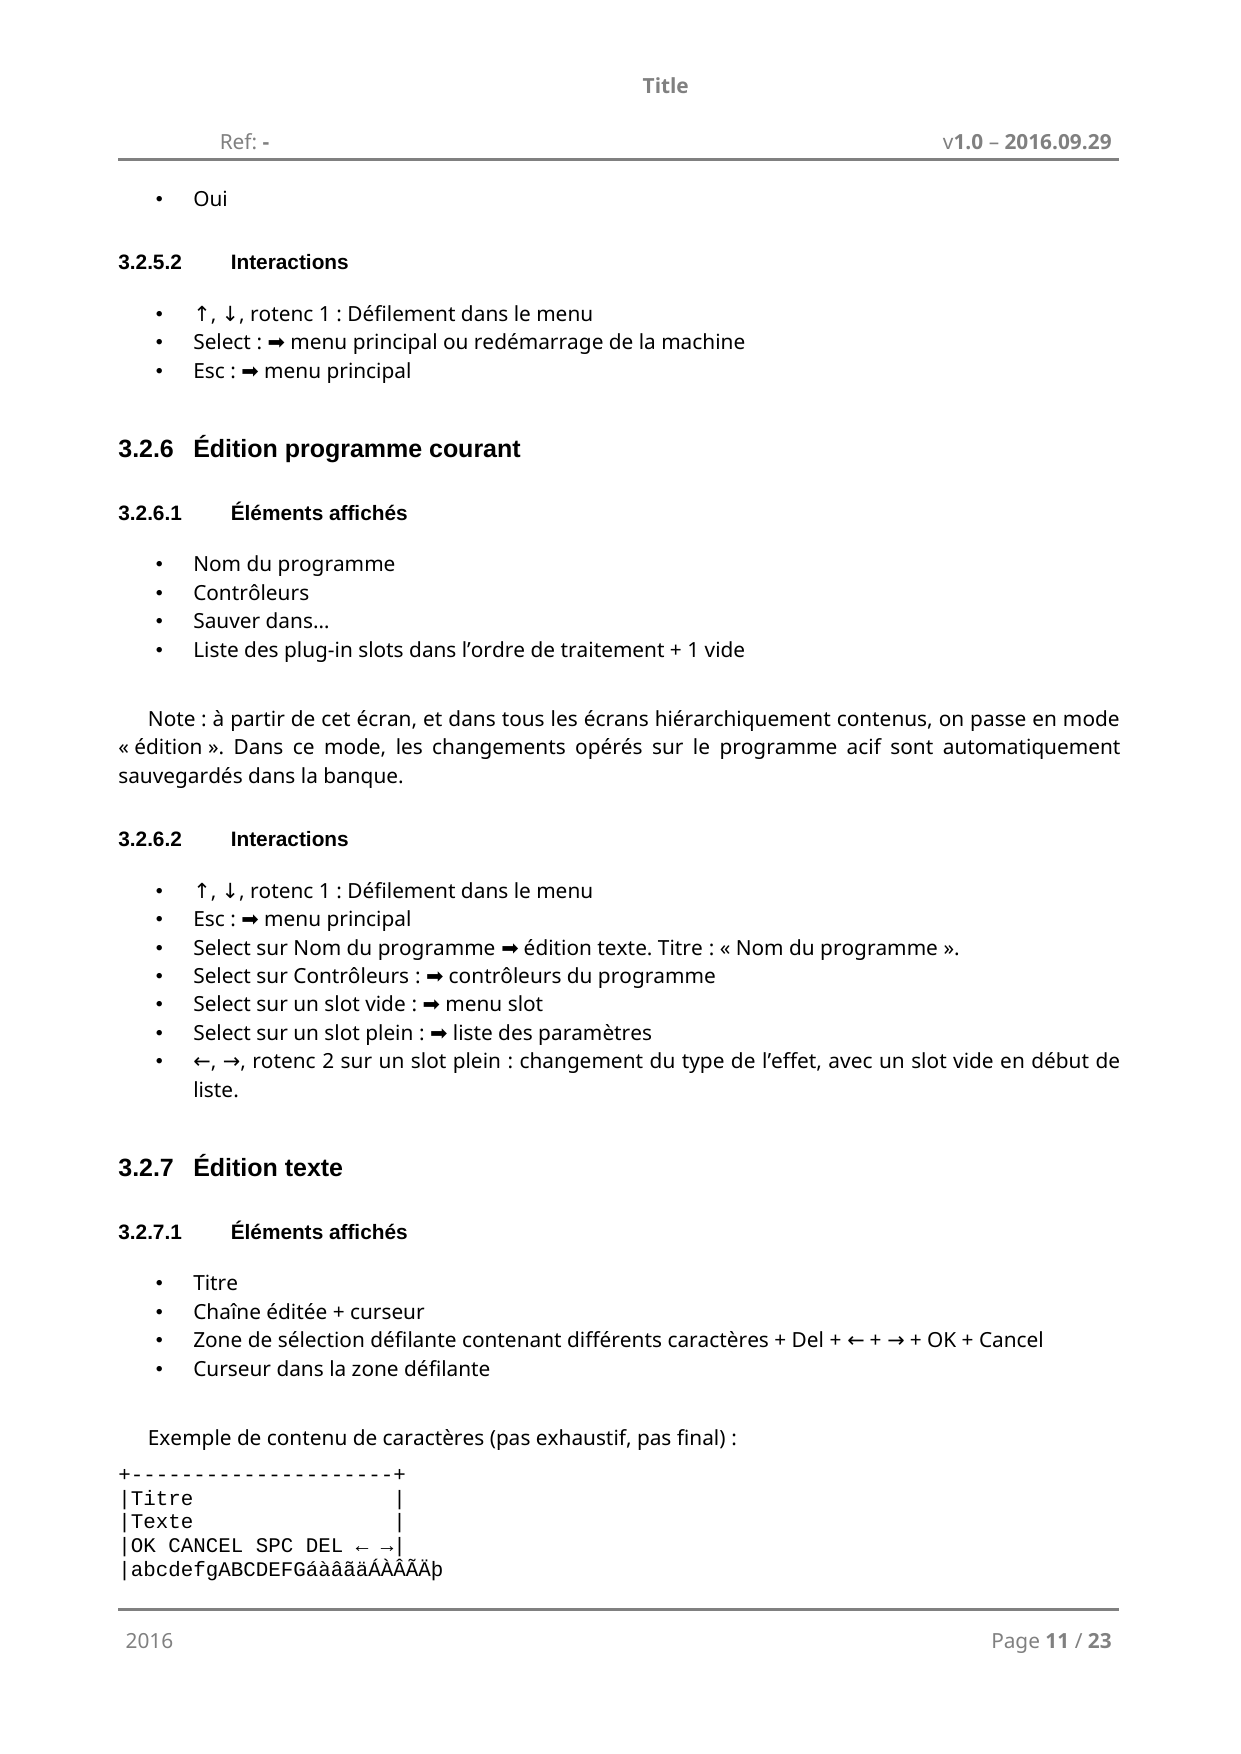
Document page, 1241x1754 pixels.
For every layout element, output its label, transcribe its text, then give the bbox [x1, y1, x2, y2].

list Liste des plug-in slots dans l’ordre de traitement + 1 vide [156, 635, 1122, 663]
list Select sur un slot plein : ➡ liste des paramètres [156, 1018, 1122, 1046]
list Select : ➡ menu principal ou redémarrage de la machine [156, 327, 1122, 356]
text |Titre | [118, 1488, 1122, 1511]
text Note : à partir de cet écran, et dans tous les écrans hiérarchiquement contenus, on passe en mode « édition ». Dans ce mode, les changements opérés sur le programme acif sont automatiquement sauvegardés dans la banque. [118, 704, 1122, 789]
list Sauver dans… [156, 606, 1122, 635]
list Chaîne éditée + curseur [156, 1297, 1122, 1325]
subtitle Édition programme courant [118, 434, 1122, 463]
list Titre [156, 1268, 1122, 1297]
list ←, →, rotenc 2 sur un slot plein : changement du type de l’effet, avec un slot vide en début de liste. [156, 1046, 1122, 1103]
list Oui [156, 184, 1122, 212]
list Select sur Nom du programme ➡ édition texte. Titre : « Nom du programme ». [156, 933, 1122, 961]
subtitle Éléments affichés [118, 500, 1122, 524]
list Select sur un slot vide : ➡ menu slot [156, 989, 1122, 1018]
text |OK CANCEL SPC DEL ← →| [118, 1535, 1122, 1559]
list Zone de sélection défilante contenant différents caractères + Del + ← + → + OK + Cancel [156, 1325, 1122, 1354]
subtitle Édition texte [118, 1153, 1122, 1182]
subtitle Éléments affichés [118, 1219, 1122, 1243]
list Esc : ➡ menu principal [156, 904, 1122, 933]
subtitle Interactions [118, 827, 1122, 851]
list Select sur Contrôleurs : ➡ contrôleurs du programme [156, 961, 1122, 989]
text |abcdefgABCDEFGáàâãäÁÀÂÃÄþ [118, 1559, 1122, 1582]
text |Texte | [118, 1511, 1122, 1535]
list Curseur dans la zone défilante [156, 1354, 1122, 1382]
list ↑, ↓, rotenc 1 : Défilement dans le menu [156, 876, 1122, 904]
list Contrôleurs [156, 578, 1122, 606]
text +---------------------+ [118, 1464, 1122, 1488]
subtitle Interactions [118, 250, 1122, 274]
list ↑, ↓, rotenc 1 : Défilement dans le menu [156, 299, 1122, 327]
text Exemple de contenu de caractères (pas exhaustif, pas final) : [118, 1423, 1122, 1452]
list Esc : ➡ menu principal [156, 356, 1122, 384]
list Nom du programme [156, 549, 1122, 578]
